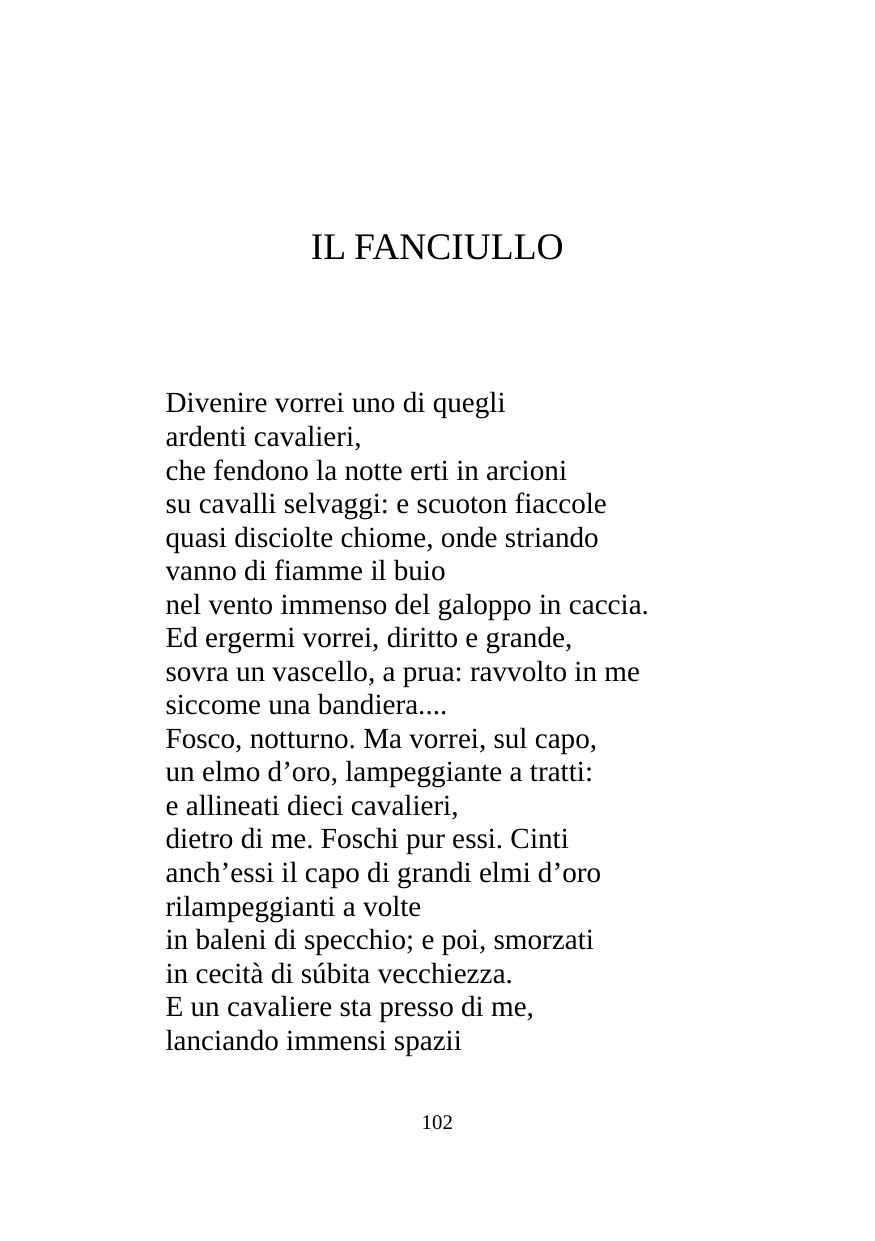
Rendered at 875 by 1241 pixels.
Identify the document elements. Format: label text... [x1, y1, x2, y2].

subtitle IL FANCIULLO [106, 224, 768, 267]
text Divenire vorrei uno di quegli ardenti cavalieri, che fendono la notte erti in arcioni su cavalli selvaggi: e scuoton fiaccole quasi disciolte chiome, onde striando vanno di fiamme il buio nel vento immenso del galoppo in caccia. Ed ergermi vorrei, diritto e grande, sovra un vascello, a prua: ravvolto in me siccome una bandiera.... Fosco, notturno. Ma vorrei, sul capo, un elmo d’oro, lampeggiante a tratti: e allineati dieci cavalieri, dietro di me. Foschi pur essi. Cinti anch’essi il capo di grandi elmi d’oro rilampeggianti a volte in baleni di specchio; e poi, smorzati in cecità di súbita vecchiezza. E un cavaliere sta presso di me, lanciando immensi spazii [165, 386, 768, 1056]
